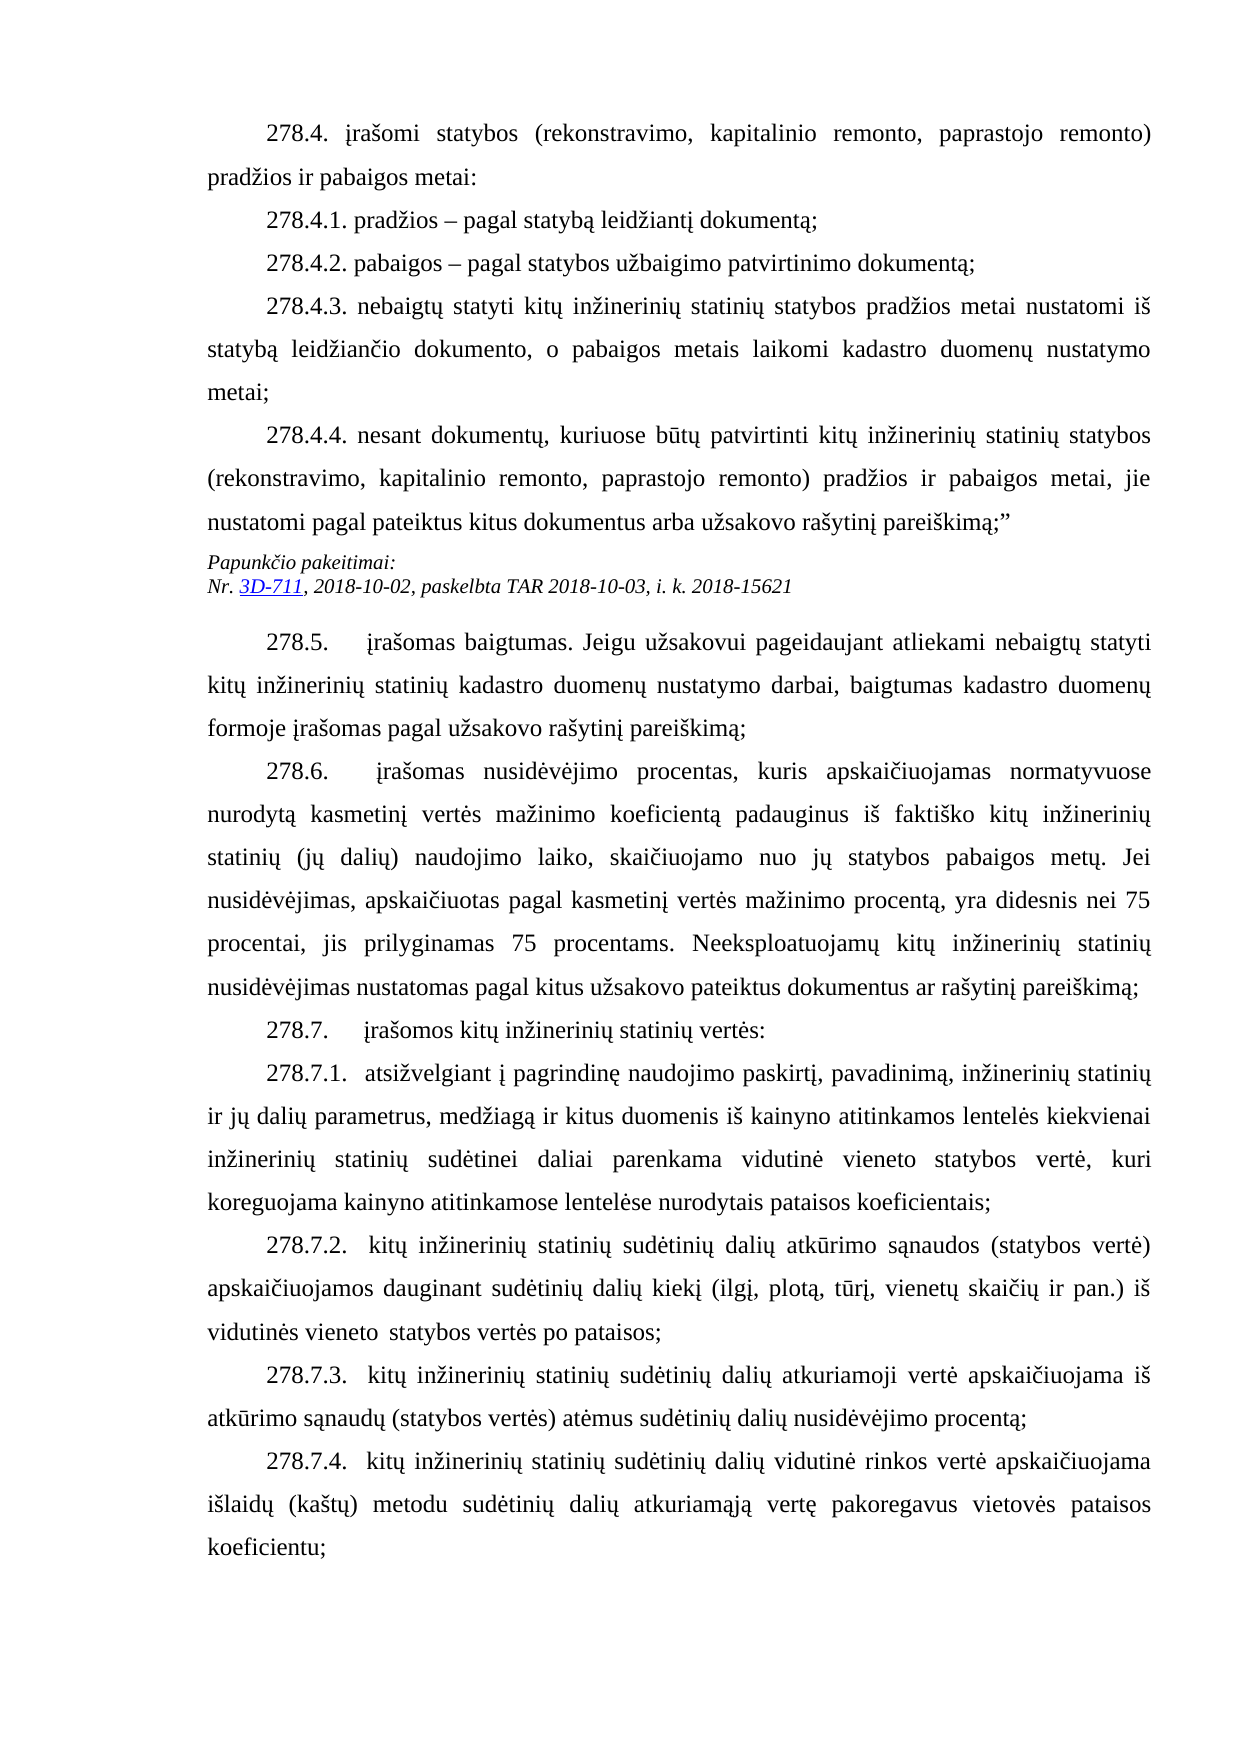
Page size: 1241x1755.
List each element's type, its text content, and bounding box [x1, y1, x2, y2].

text Nr. 3D-711, 2018-10-02, paskelbta TAR 2018-10-03, i. k. 2018-15621 [207, 574, 1152, 598]
text 278.7.4. kitų inžinerinių statinių sudėtinių dalių vidutinė rinkos vertė apskaičiuojama išlaidų (kaštų) metodu sudėtinių dalių atkuriamąją vertę pakoregavus vietovės pataisos koeficientu; [207, 1446, 1152, 1561]
text 278.4.2. pabaigos – pagal statybos užbaigimo patvirtinimo dokumentą; [207, 248, 1152, 277]
text 278.7.1. atsižvelgiant į pagrindinę naudojimo paskirtį, pavadinimą, inžinerinių statinių ir jų dalių parametrus, medžiagą ir kitus duomenis iš kainyno atitinkamos lentelės kiekvienai inžinerinių statinių sudėtinei daliai parenkama vidutinė vieneto statybos vertė, kuri koreguojama kainyno atitinkamose lentelėse nurodytais pataisos koeficientais; [207, 1058, 1152, 1216]
text 278.4.3. nebaigtų statyti kitų inžinerinių statinių statybos pradžios metai nustatomi iš statybą leidžiančio dokumento, o pabaigos metais laikomi kadastro duomenų nustatymo metai; [207, 291, 1152, 406]
text 278.6. įrašomas nusidėvėjimo procentas, kuris apskaičiuojamas normatyvuose nurodytą kasmetinį vertės mažinimo koeficientą padauginus iš faktiško kitų inžinerinių statinių (jų dalių) naudojimo laiko, skaičiuojamo nuo jų statybos pabaigos metų. Jei nusidėvėjimas, apskaičiuotas pagal kasmetinį vertės mažinimo procentą, yra didesnis nei 75 procentai, jis prilyginamas 75 procentams. Neeksploatuojamų kitų inžinerinių statinių nusidėvėjimas nustatomas pagal kitus užsakovo pateiktus dokumentus ar rašytinį pareiškimą; [207, 756, 1152, 1000]
text 278.5. įrašomas baigtumas. Jeigu užsakovui pageidaujant atliekami nebaigtų statyti kitų inžinerinių statinių kadastro duomenų nustatymo darbai, baigtumas kadastro duomenų formoje įrašomas pagal užsakovo rašytinį pareiškimą; [207, 627, 1152, 742]
text 278.4.1. pradžios – pagal statybą leidžiantį dokumentą; [207, 205, 1152, 233]
text 278.4.4. nesant dokumentų, kuriuose būtų patvirtinti kitų inžinerinių statinių statybos (rekonstravimo, kapitalinio remonto, paprastojo remonto) pradžios ir pabaigos metai, jie nustatomi pagal pateiktus kitus dokumentus arba užsakovo rašytinį pareiškimą;” [207, 420, 1152, 535]
text 278.7.2. kitų inžinerinių statinių sudėtinių dalių atkūrimo sąnaudos (statybos vertė) apskaičiuojamos dauginant sudėtinių dalių kiekį (ilgį, plotą, tūrį, vienetų skaičių ir pan.) iš vidutinės vieneto statybos vertės po pataisos; [207, 1230, 1152, 1345]
text Papunkčio pakeitimai: [207, 550, 1152, 574]
text 278.7. įrašomos kitų inžinerinių statinių vertės: [207, 1015, 1152, 1043]
text 278.7.3. kitų inžinerinių statinių sudėtinių dalių atkuriamoji vertė apskaičiuojama iš atkūrimo sąnaudų (statybos vertės) atėmus sudėtinių dalių nusidėvėjimo procentą; [207, 1360, 1152, 1432]
text 278.4. įrašomi statybos (rekonstravimo, kapitalinio remonto, paprastojo remonto) pradžios ir pabaigos metai: [207, 118, 1152, 190]
